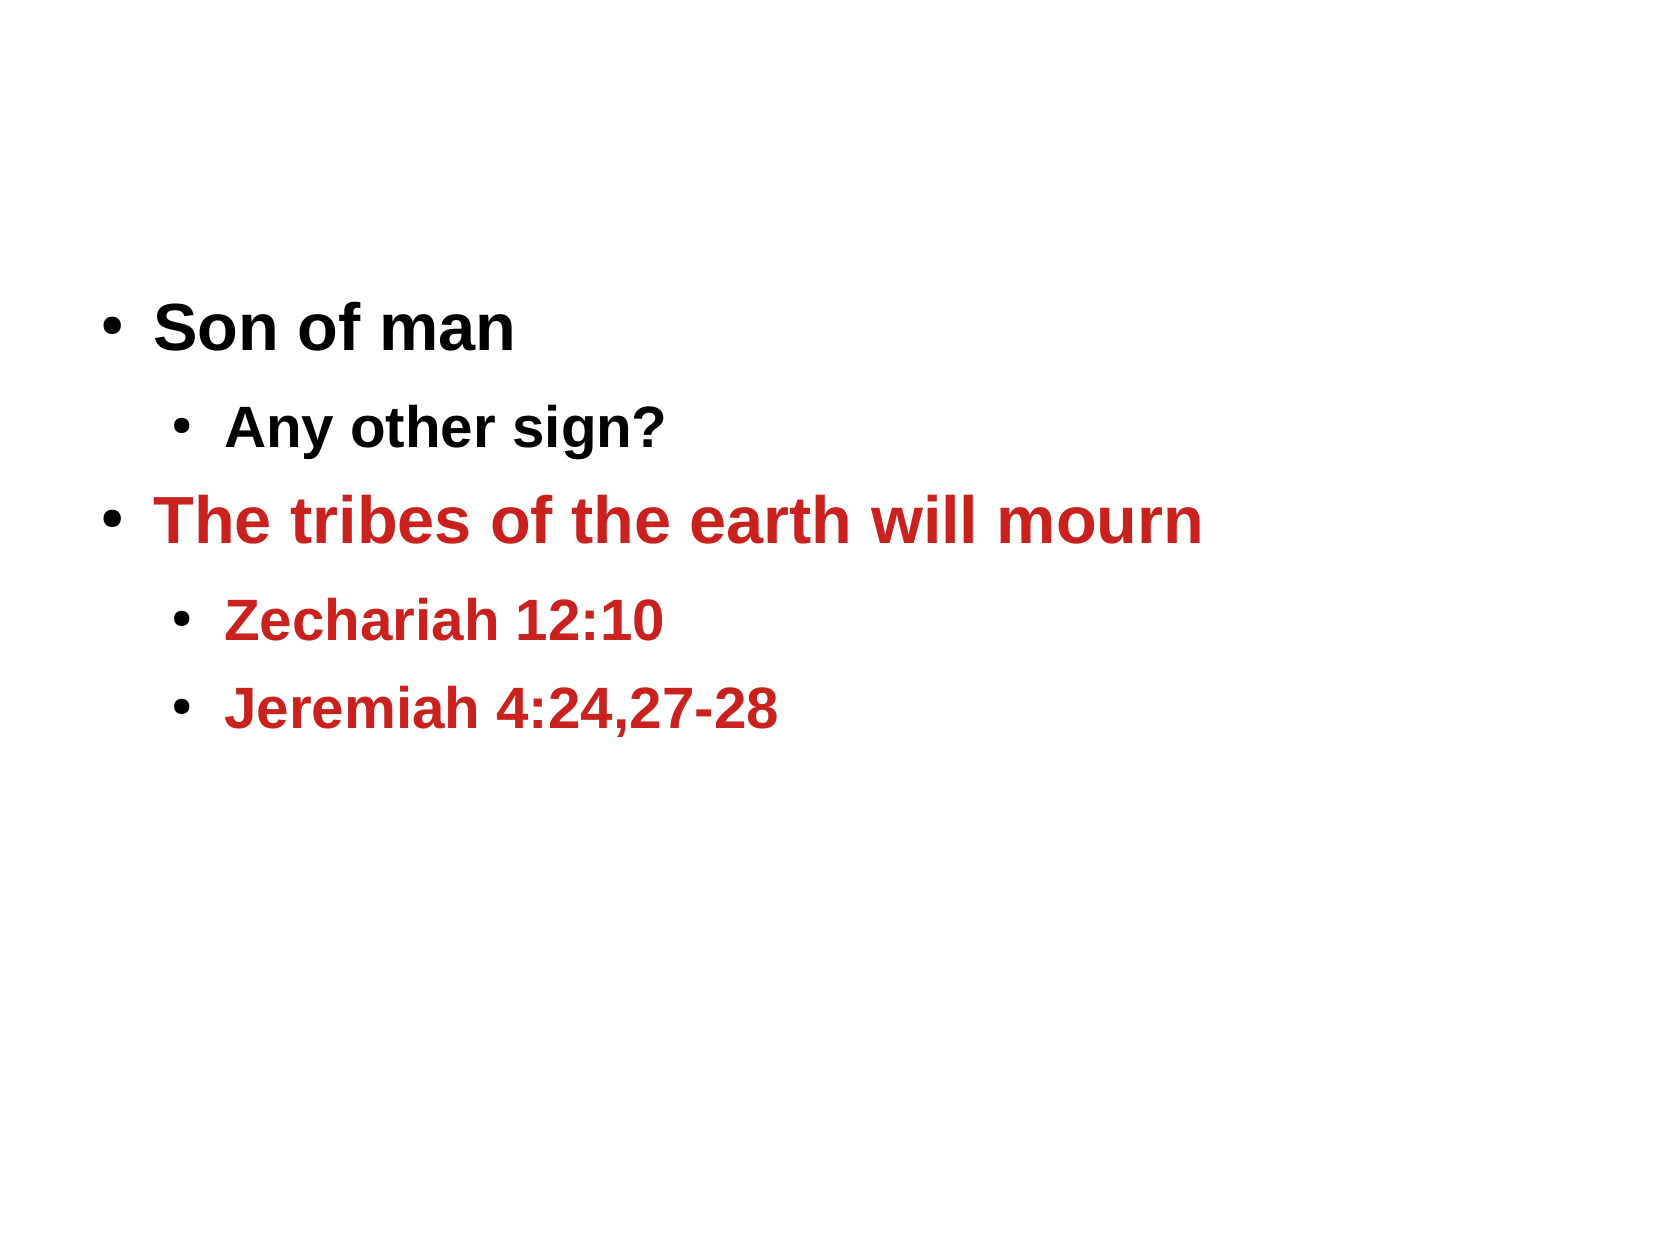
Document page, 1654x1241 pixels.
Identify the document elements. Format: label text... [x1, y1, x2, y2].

list Son of man Any other sign? The tribes of the earth will mourn Zechariah 12:10 Jeremiah 4:24,27-28 [82, 290, 1571, 1010]
